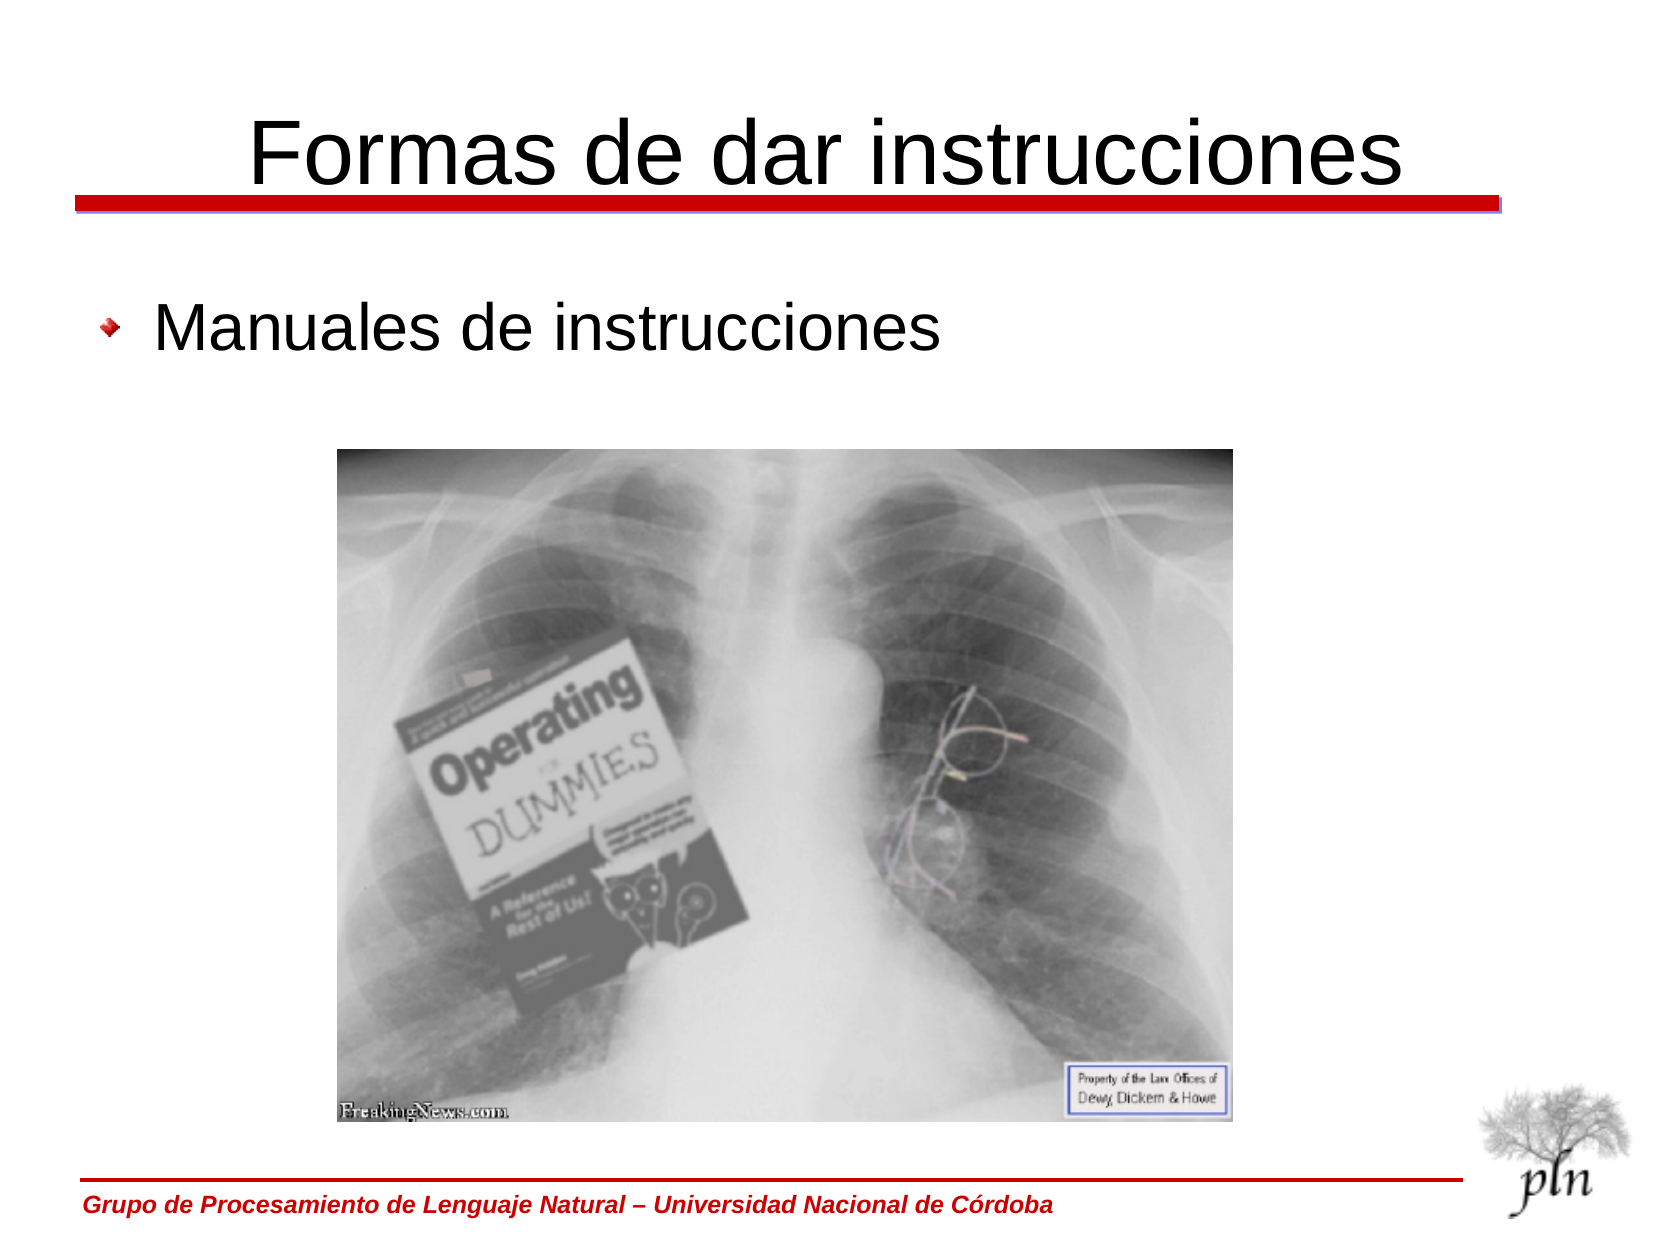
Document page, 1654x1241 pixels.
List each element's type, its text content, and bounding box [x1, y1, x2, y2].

picture [1477, 1083, 1635, 1219]
title Formas de dar instrucciones [82, 56, 1571, 250]
picture [337, 449, 1233, 1122]
list Manuales de instrucciones [82, 290, 1571, 1109]
